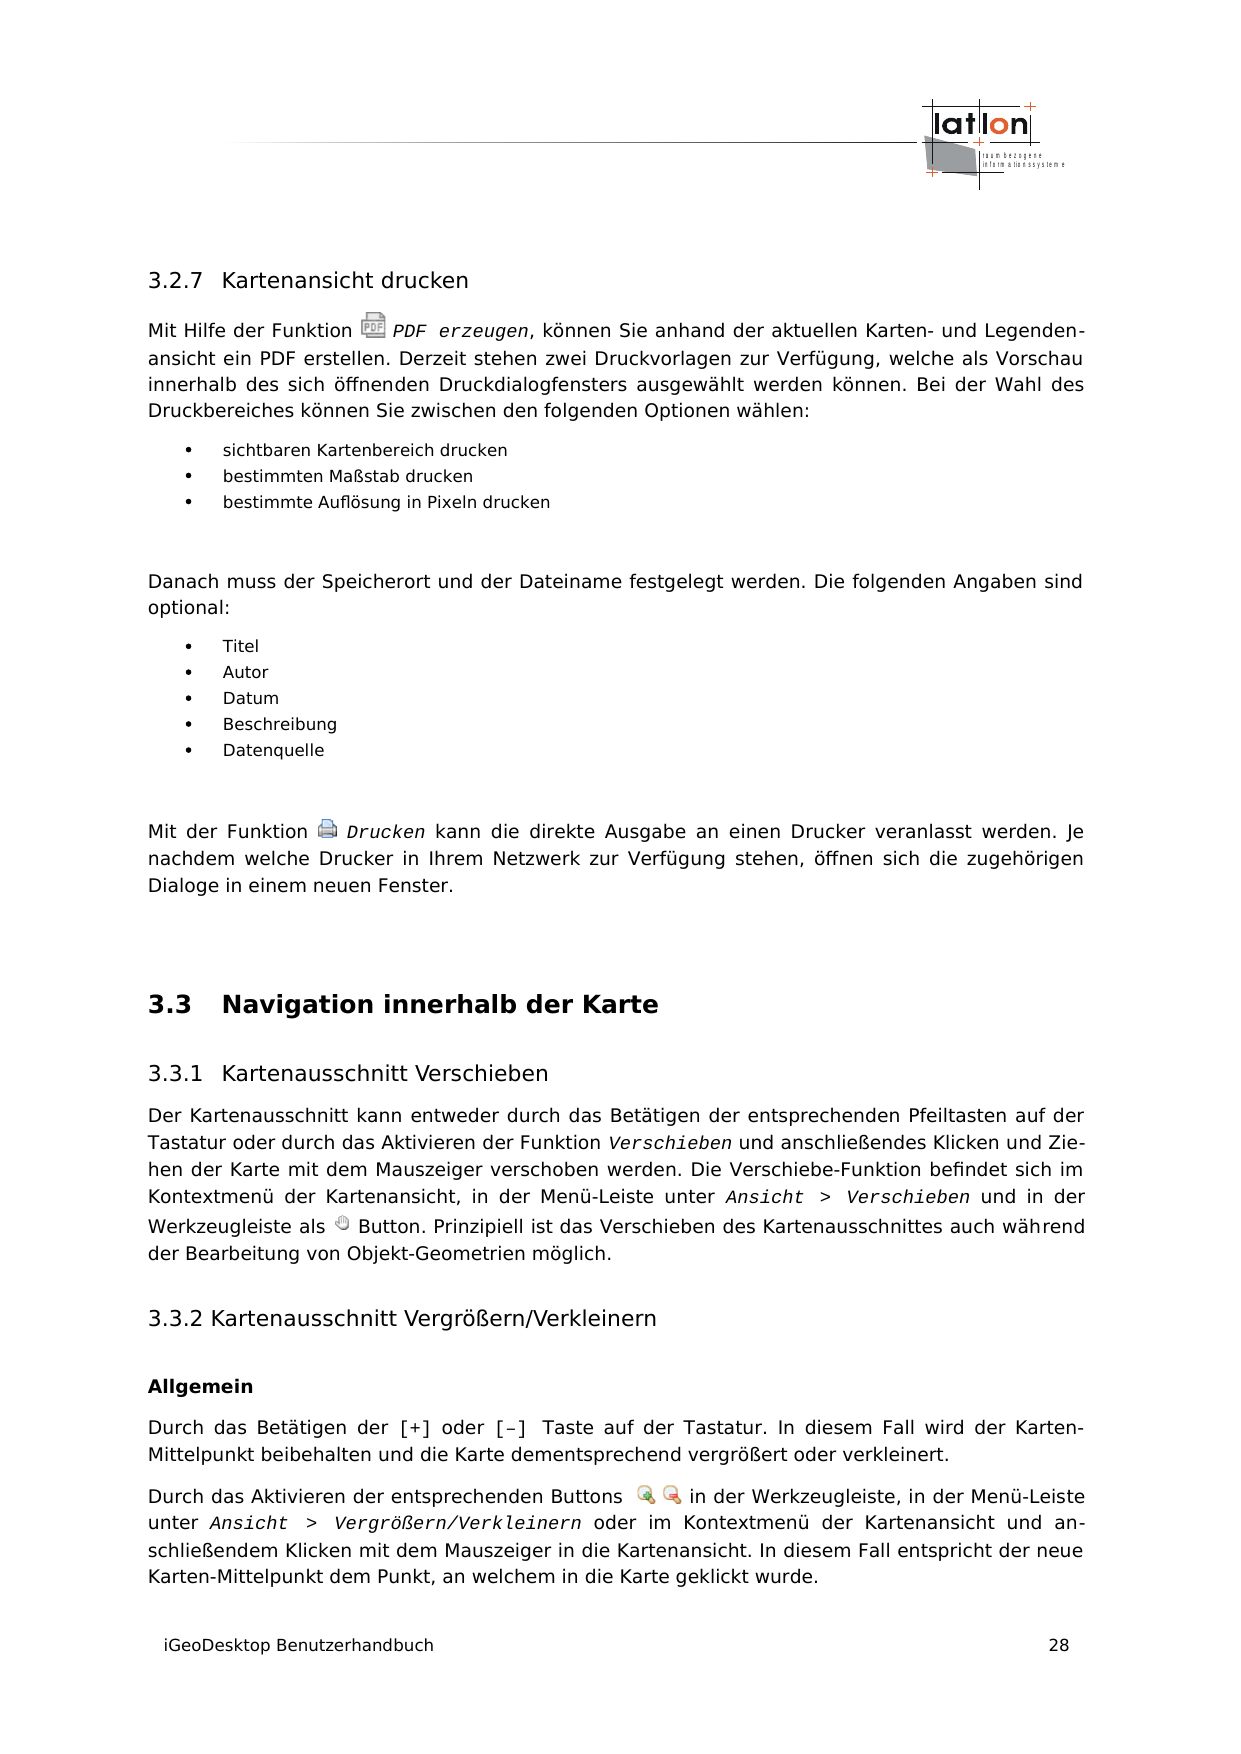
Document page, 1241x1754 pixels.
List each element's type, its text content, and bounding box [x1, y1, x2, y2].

list bestimmte Auflösung in Pixeln drucken [185, 492, 1085, 512]
text Mit Hilfe der Funktion PDF erzeugen, können Sie anhand der aktuellen Karten- und Legenden­ansicht ein PDF erstellen. Derzeit stehen zwei Druckvorlagen zur Verfügung, welche als Vorschau innerhalb des sich öffnen­den Druckdialogfensters ausgewählt werden können. Bei der Wahl des Druckbereiches können Sie zwi­schen den folgenden Optionen wählen: [148, 312, 1085, 422]
picture [318, 819, 337, 838]
text Danach muss der Speicherort und der Dateiname festgelegt werden. Die folgenden Angaben sind optional: [148, 571, 1085, 619]
text Durch das Betätigen der [+] oder [–] Taste auf der Tastatur. In diesem Fall wird der Karten-Mittel­punkt beibehalten und die Karte dementsprechend vergrößert oder verkleinert. [148, 1417, 1085, 1466]
subtitle 3.3 Navigation innerhalb der Karte [148, 991, 1085, 1020]
picture [663, 1484, 683, 1504]
list Datum [185, 689, 1085, 709]
list sichtbaren Kartenbereich drucken [185, 441, 1085, 460]
list Datenquelle [185, 741, 1085, 761]
list Titel [185, 637, 1085, 657]
text Durch das Aktivieren der entsprechenden Buttons in der Werkzeugleiste, in der Menü-Leis­te unter Ansicht > Vergrößern/Verkleinern oder im Kontextmenü der Kartenansicht und an­schließendem Klicken mit dem Mauszeiger in die Kartenansicht. In diesem Fall entspricht der neue Kar­ten-Mittelpunkt dem Punkt, an welchem in die Karte geklickt wurde. [148, 1484, 1085, 1588]
text Der Kartenausschnitt kann entweder durch das Betätigen der entsprechenden Pfeiltasten auf der Tastatur oder durch das Aktivieren der Funktion Verschieben und anschließendes Klicken und Zie­hen der Karte mit dem Mauszeiger verschoben werden. Die Verschiebe-Funktion befindet sich im Kontextmenü der Kartenansicht, in der Menü-Leiste unter Ansicht > Verschieben und in der Werkzeugleiste als Button. Prinzipiell ist das Verschieben des Kartenausschnittes auch wäh­rend der Bearbeitung von Objekt-Geometrien möglich. [148, 1105, 1085, 1264]
list Beschreibung [185, 715, 1085, 734]
picture [332, 1213, 352, 1232]
subtitle 3.3.2 Kartenausschnitt Vergrößern/Verkleinern [148, 1306, 1085, 1332]
subtitle 3.2.7 Kartenansicht drucken [148, 268, 1085, 294]
text Mit der Funktion Drucken kann die direkte Ausgabe an einen Drucker veranlasst werden. Je nachdem welche Drucker in Ihrem Netzwerk zur Verfügung stehen, öffnen sich die zugehörigen Dialoge in einem neuen Fenster. [148, 819, 1085, 949]
list Autor [185, 663, 1085, 683]
subtitle 3.3.1 Kartenausschnitt Verschieben [148, 1061, 1085, 1087]
picture [637, 1484, 657, 1504]
picture [360, 312, 386, 338]
list bestimmten Maßstab drucken [185, 467, 1085, 486]
text Allgemein [148, 1350, 1085, 1398]
